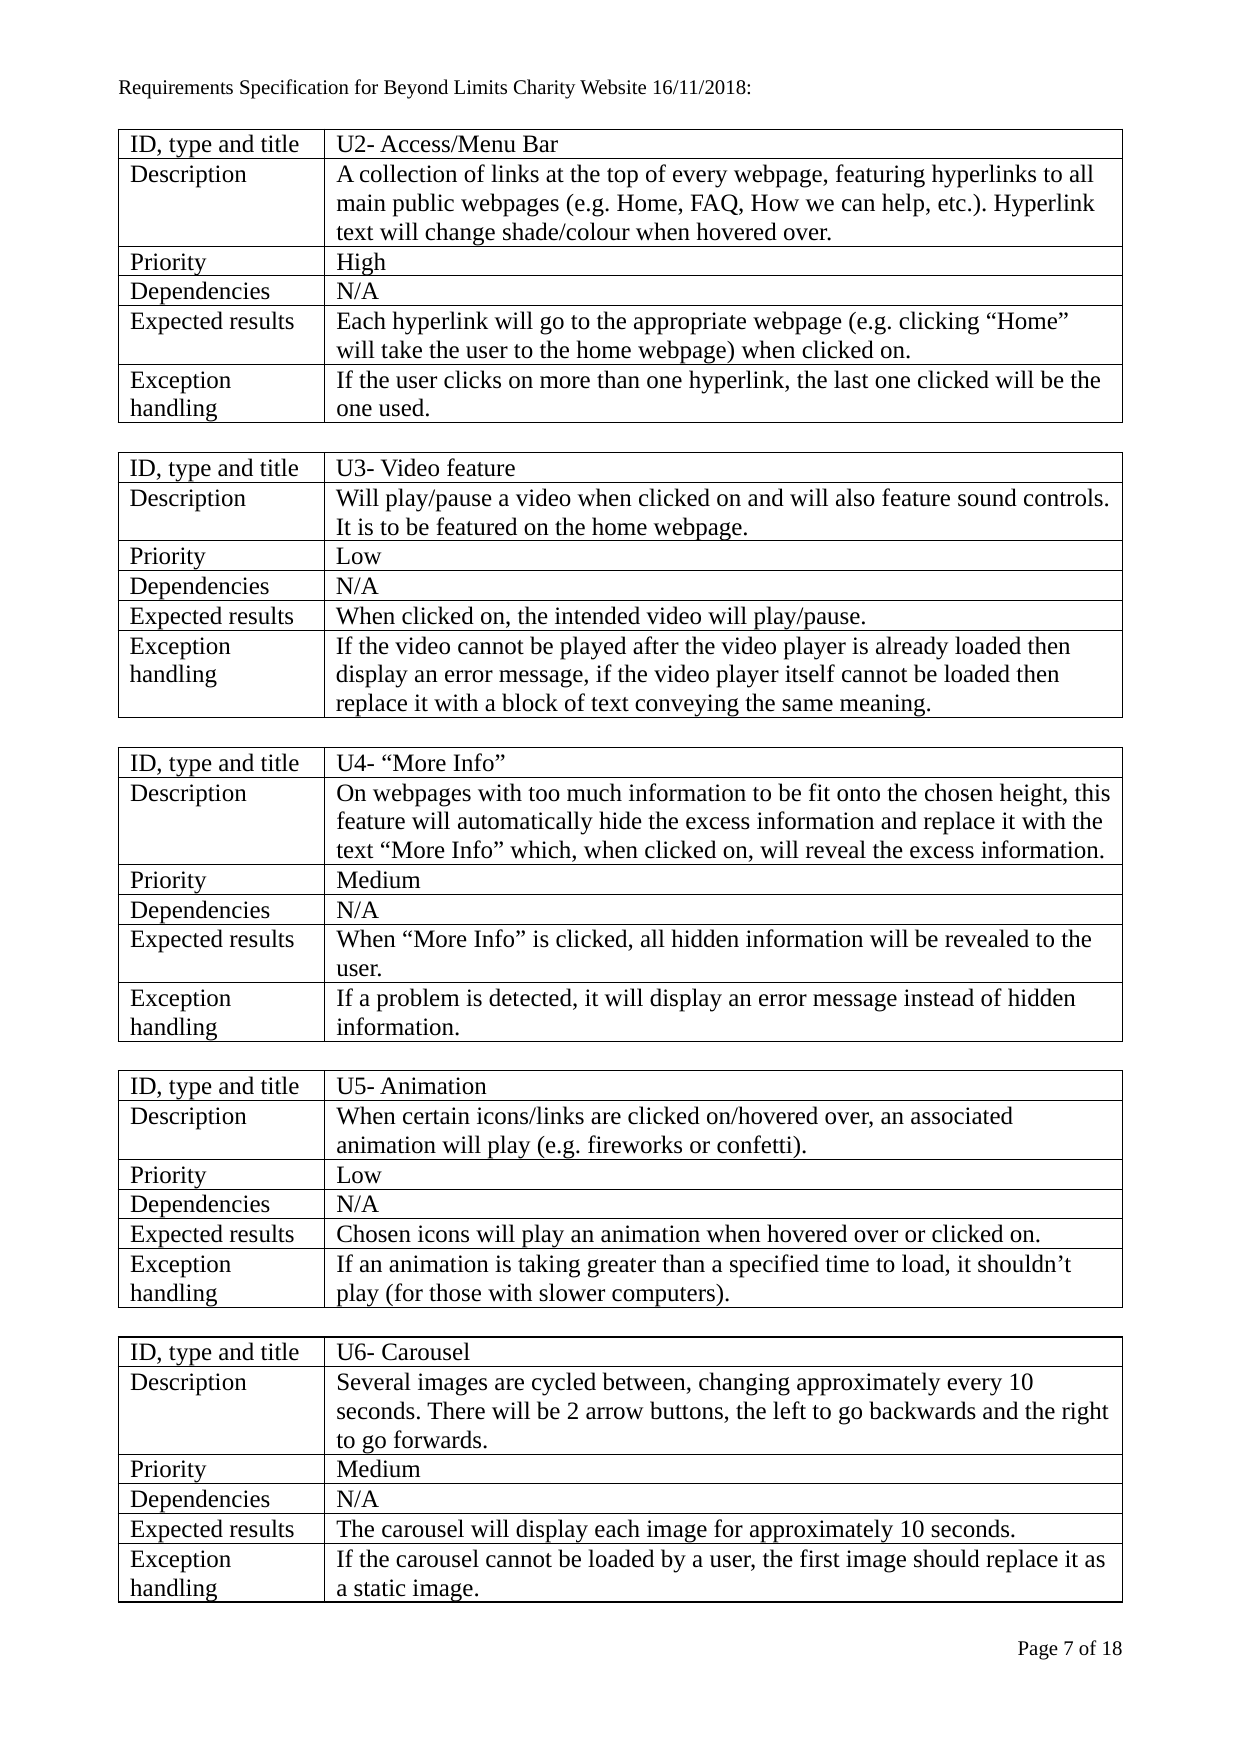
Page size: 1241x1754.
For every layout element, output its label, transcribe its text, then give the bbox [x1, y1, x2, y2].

table_cell Description [119, 1101, 324, 1159]
table_header U4- “More Info” [325, 748, 1122, 777]
table_cell On webpages with too much information to be fit onto the chosen height, this feature will automatically hide the excess information and replace it with the text “More Info” which, when clicked on, will reveal the excess information. [325, 778, 1122, 864]
table_cell The carousel will display each image for approximately 10 seconds. [325, 1514, 1122, 1543]
table_cell Low [325, 541, 1122, 570]
table_cell When certain icons/links are clicked on/hovered over, an associated animation will play (e.g. fireworks or confetti). [325, 1101, 1122, 1159]
table_header ID, type and title [119, 130, 324, 158]
table_cell Description [119, 1367, 324, 1453]
table_cell If a problem is detected, it will display an error message instead of hidden information. [325, 983, 1122, 1041]
table_header ID, type and title [119, 1338, 324, 1366]
table_cell Priority [119, 865, 324, 894]
table_header U5- Animation [325, 1071, 1122, 1100]
table_header ID, type and title [119, 748, 324, 777]
table_cell Exception handling [119, 1544, 324, 1601]
table_cell If the carousel cannot be loaded by a user, the first image should replace it as a static image. [325, 1544, 1122, 1601]
table_cell Dependencies [119, 571, 324, 600]
table_cell If an animation is taking greater than a specified time to load, it shouldn’t play (for those with slower computers). [325, 1249, 1122, 1307]
table_cell Low [325, 1160, 1122, 1188]
table_cell Priority [119, 541, 324, 570]
table_header ID, type and title [119, 453, 324, 482]
table_cell N/A [325, 571, 1122, 600]
table_cell Expected results [119, 1514, 324, 1543]
table_cell N/A [325, 276, 1122, 305]
table_cell N/A [325, 1484, 1122, 1513]
table_header U3- Video feature [325, 453, 1122, 482]
table_cell Priority [119, 1160, 324, 1188]
table_cell Priority [119, 1455, 324, 1483]
table_cell Priority [119, 247, 324, 275]
table_cell If the video cannot be played after the video player is already loaded then display an error message, if the video player itself cannot be loaded then replace it with a block of text conveying the same meaning. [325, 631, 1122, 717]
table_cell Description [119, 159, 324, 246]
table_cell Medium [325, 1455, 1122, 1483]
table_cell Dependencies [119, 276, 324, 305]
table_cell If the user clicks on more than one hyperlink, the last one clicked will be the one used. [325, 365, 1122, 422]
table_header U2- Access/Menu Bar [325, 130, 1122, 158]
table_cell Medium [325, 865, 1122, 894]
table_cell N/A [325, 895, 1122, 923]
table_header U6- Carousel [325, 1338, 1122, 1366]
table_cell Will play/pause a video when clicked on and will also feature sound controls. It is to be featured on the home webpage. [325, 483, 1122, 540]
table_cell Each hyperlink will go to the appropriate webpage (e.g. clicking “Home” will take the user to the home webpage) when clicked on. [325, 306, 1122, 364]
table_cell When clicked on, the intended video will play/pause. [325, 601, 1122, 630]
table_cell Exception handling [119, 983, 324, 1041]
table_cell Expected results [119, 1219, 324, 1248]
table_cell High [325, 247, 1122, 275]
table_cell Chosen icons will play an animation when hovered over or clicked on. [325, 1219, 1122, 1248]
table_cell Dependencies [119, 895, 324, 923]
table_cell Description [119, 778, 324, 864]
table_cell Exception handling [119, 1249, 324, 1307]
table_cell Expected results [119, 925, 324, 982]
table_cell Exception handling [119, 631, 324, 717]
table_cell When “More Info” is clicked, all hidden information will be revealed to the user. [325, 925, 1122, 982]
table_cell Expected results [119, 601, 324, 630]
table_cell Several images are cycled between, changing approximately every 10 seconds. There will be 2 arrow buttons, the left to go backwards and the right to go forwards. [325, 1367, 1122, 1453]
table_cell Description [119, 483, 324, 540]
table_cell Dependencies [119, 1484, 324, 1513]
table_cell Exception handling [119, 365, 324, 422]
table_cell Expected results [119, 306, 324, 364]
table_cell N/A [325, 1190, 1122, 1218]
table_header ID, type and title [119, 1071, 324, 1100]
table_cell A collection of links at the top of every webpage, featuring hyperlinks to all main public webpages (e.g. Home, FAQ, How we can help, etc.). Hyperlink text will change shade/colour when hovered over. [325, 159, 1122, 246]
table_cell Dependencies [119, 1190, 324, 1218]
